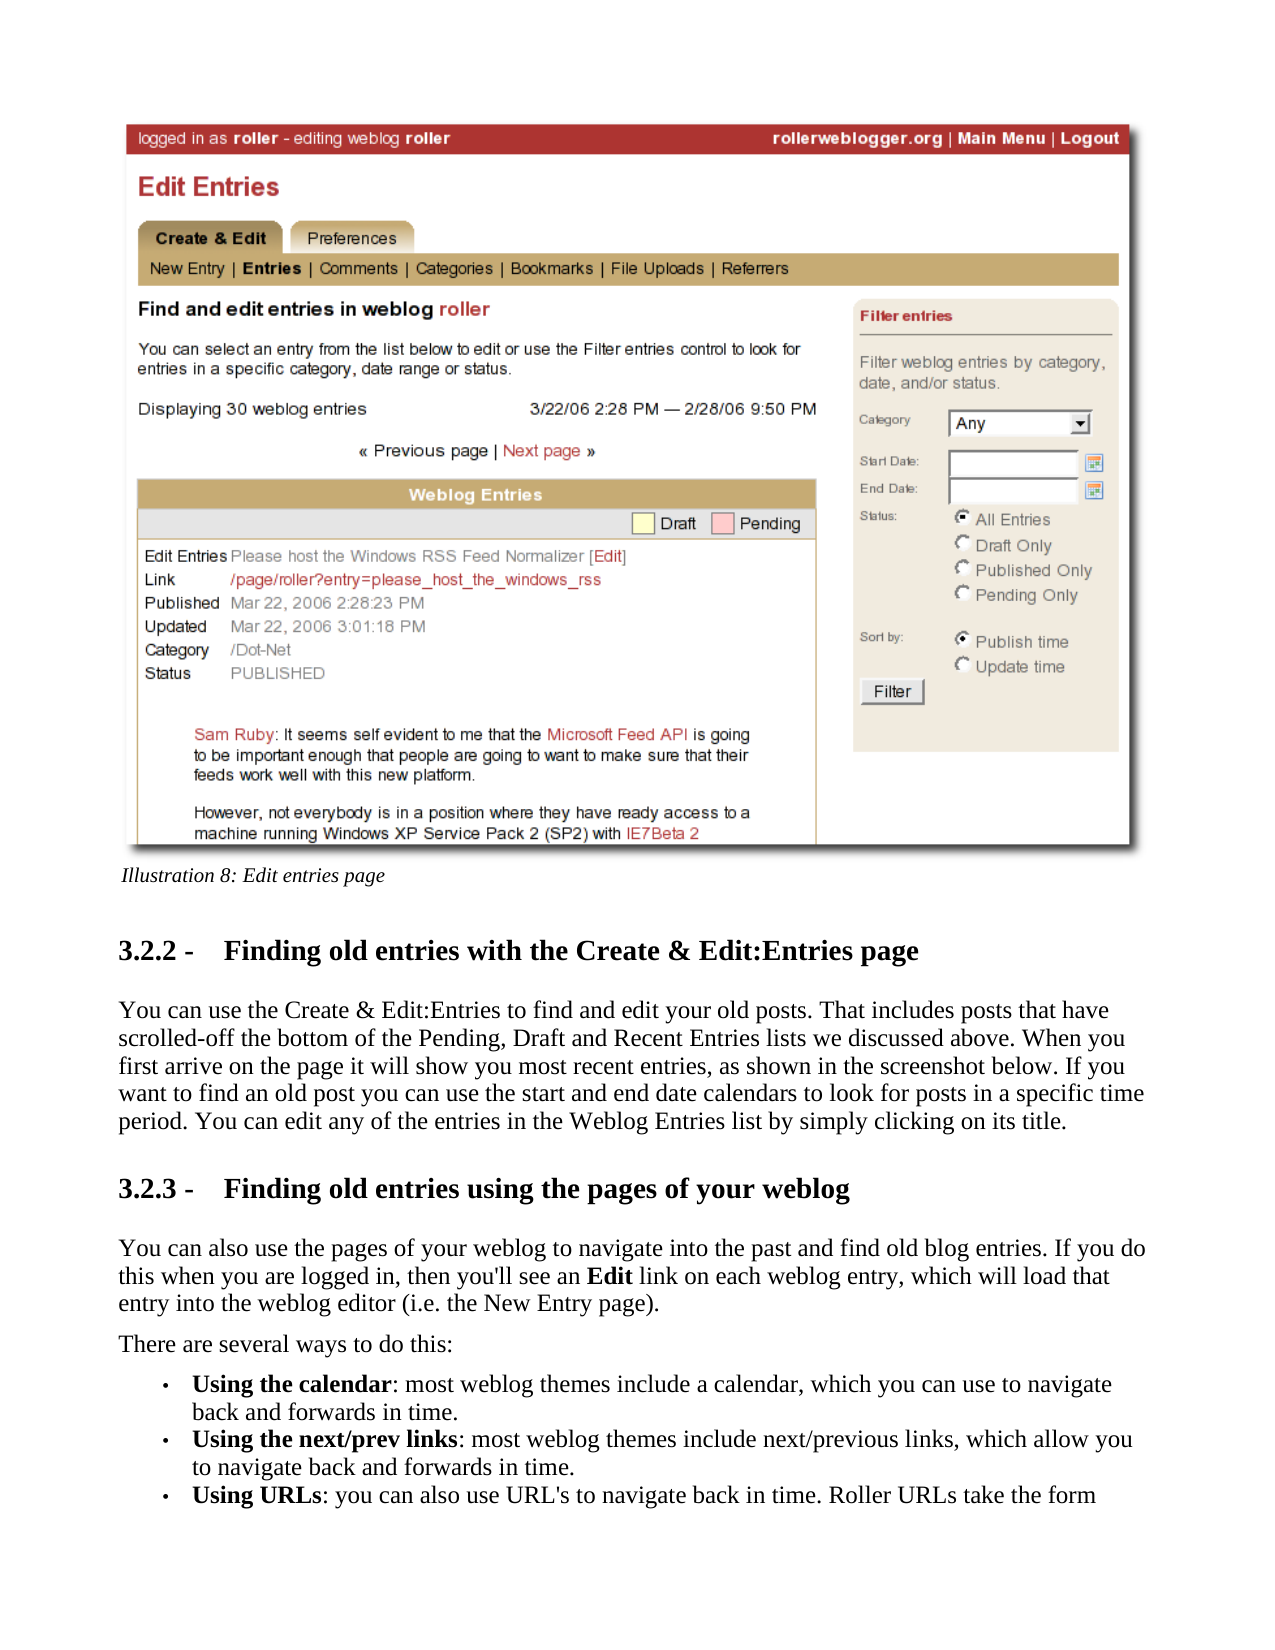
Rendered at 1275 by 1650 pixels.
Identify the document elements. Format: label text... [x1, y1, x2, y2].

text You can also use the pages of your weblog to navigate into the past and find old blog entries. If you do this when you are logged in, then you'll see an Edit link on each weblog entry, which will load that entry into the weblog editor (i.e. the New Entry page). [118, 1234, 1157, 1317]
list Using URLs: you can also use URL's to navigate back in time. Roller URLs take the form [162, 1481, 1157, 1508]
list Using the next/prev links: most weblog themes include next/previous links, which allow you to navigate back and forwards in time. [162, 1425, 1157, 1481]
text There are several ways to do this: [118, 1330, 1157, 1357]
text Illustration 8: Edit entries page [121, 864, 1149, 887]
text You can use the Create & Edit:Entries to find and edit your old posts. That includes posts that have scrolled-off the bottom of the Pending, Draft and Recent Entries lists we discussed above. When you first arrive on the page it will show you most recent entries, as shown in the screenshot below. If you want to find an old post you can use the start and end date calendars to look for posts in a specific time period. You can edit any of the entries in the Weblog Entries list by simply clicking on its title. [118, 996, 1157, 1135]
subtitle Finding old entries using the pages of your weblog [118, 1172, 1157, 1205]
picture [121, 118, 1149, 864]
list Using the calendar: most weblog themes include a calendar, which you can use to navigate back and forwards in time. [162, 1370, 1157, 1425]
subtitle Finding old entries with the Create & Edit:Entries page [118, 864, 1157, 967]
